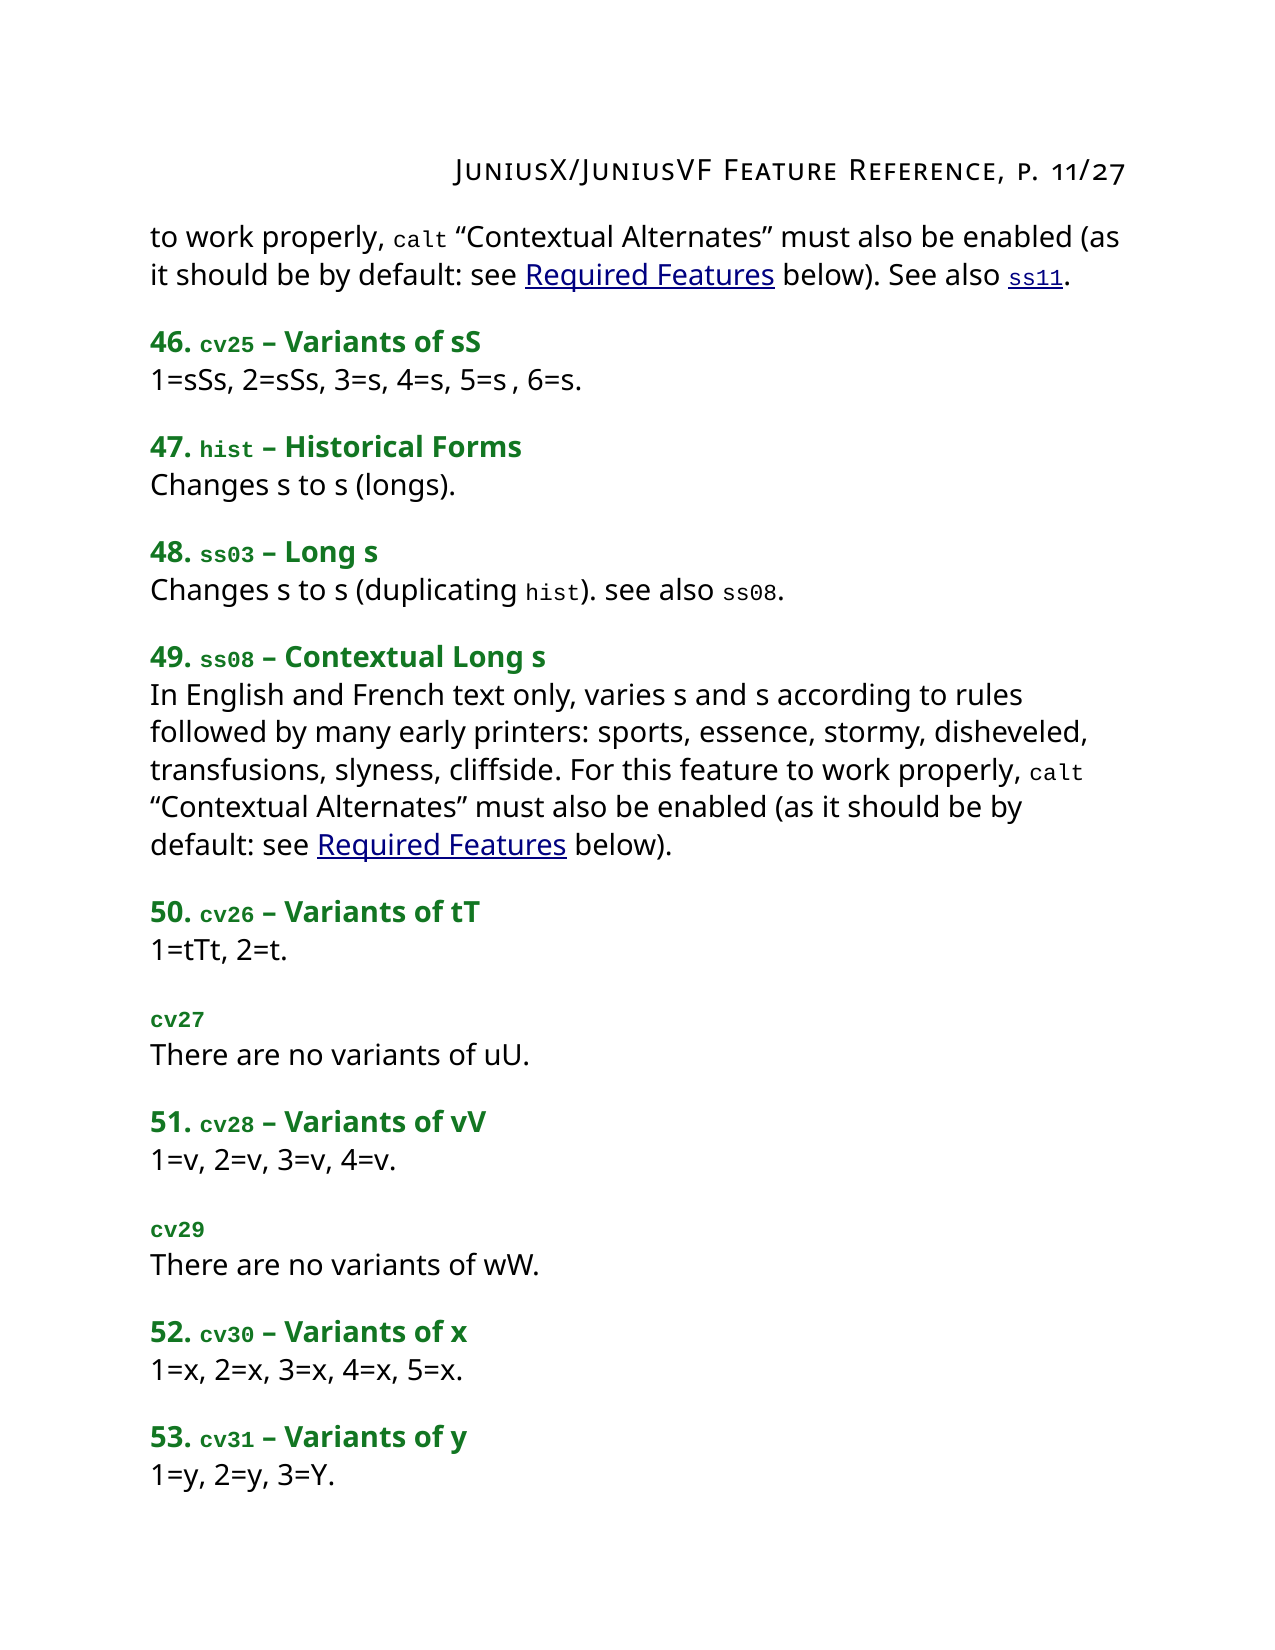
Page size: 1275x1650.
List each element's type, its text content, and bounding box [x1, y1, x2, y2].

text 1=v, 2=v, 3=v, 4=v. [150, 1140, 1125, 1177]
text There are no variants of wW. [150, 1245, 1125, 1282]
subtitle cv29 [150, 1207, 1125, 1245]
subtitle 51. cv28 – Variants of vV [150, 1102, 1125, 1140]
subtitle 52. cv30 – Variants of x [150, 1312, 1125, 1350]
subtitle 53. cv31 – Variants of y [150, 1417, 1125, 1455]
subtitle 50. cv26 – Variants of tT [150, 892, 1125, 930]
subtitle 48. ss03 – Long s [150, 532, 1125, 570]
text There are no variants of uU. [150, 1035, 1125, 1072]
subtitle 47. hist – Historical Forms [150, 427, 1125, 465]
subtitle 46. cv25 – Variants of sS [150, 322, 1125, 360]
text Changes s to s (duplicating hist). see also ss08. [150, 570, 1125, 607]
text Changes s to s (longs). [150, 465, 1125, 502]
text to work properly, calt “Contextual Alternates” must also be enabled (as it should be by default: see Required Features below). See also ss11. [150, 217, 1125, 292]
subtitle cv27 [150, 997, 1125, 1035]
subtitle 49. ss08 – Contextual Long s [150, 637, 1125, 675]
text 1=sSs, 2=sSs, 3=s, 4=s, 5=s , 6=s. [150, 360, 1125, 397]
text 1=y, 2=y, 3=Y. [150, 1455, 1125, 1492]
text 1=tTt, 2=t. [150, 930, 1125, 967]
text In English and French text only, varies s and s according to rules followed by many early printers: sports, essence, stormy, disheveled, transfusions, slyness, cliffside. For this feature to work properly, calt “Contextual Alternates” must also be enabled (as it should be by default: see Required Features below). [150, 675, 1125, 862]
text 1=x, 2=x, 3=x, 4=x, 5=x. [150, 1350, 1125, 1387]
